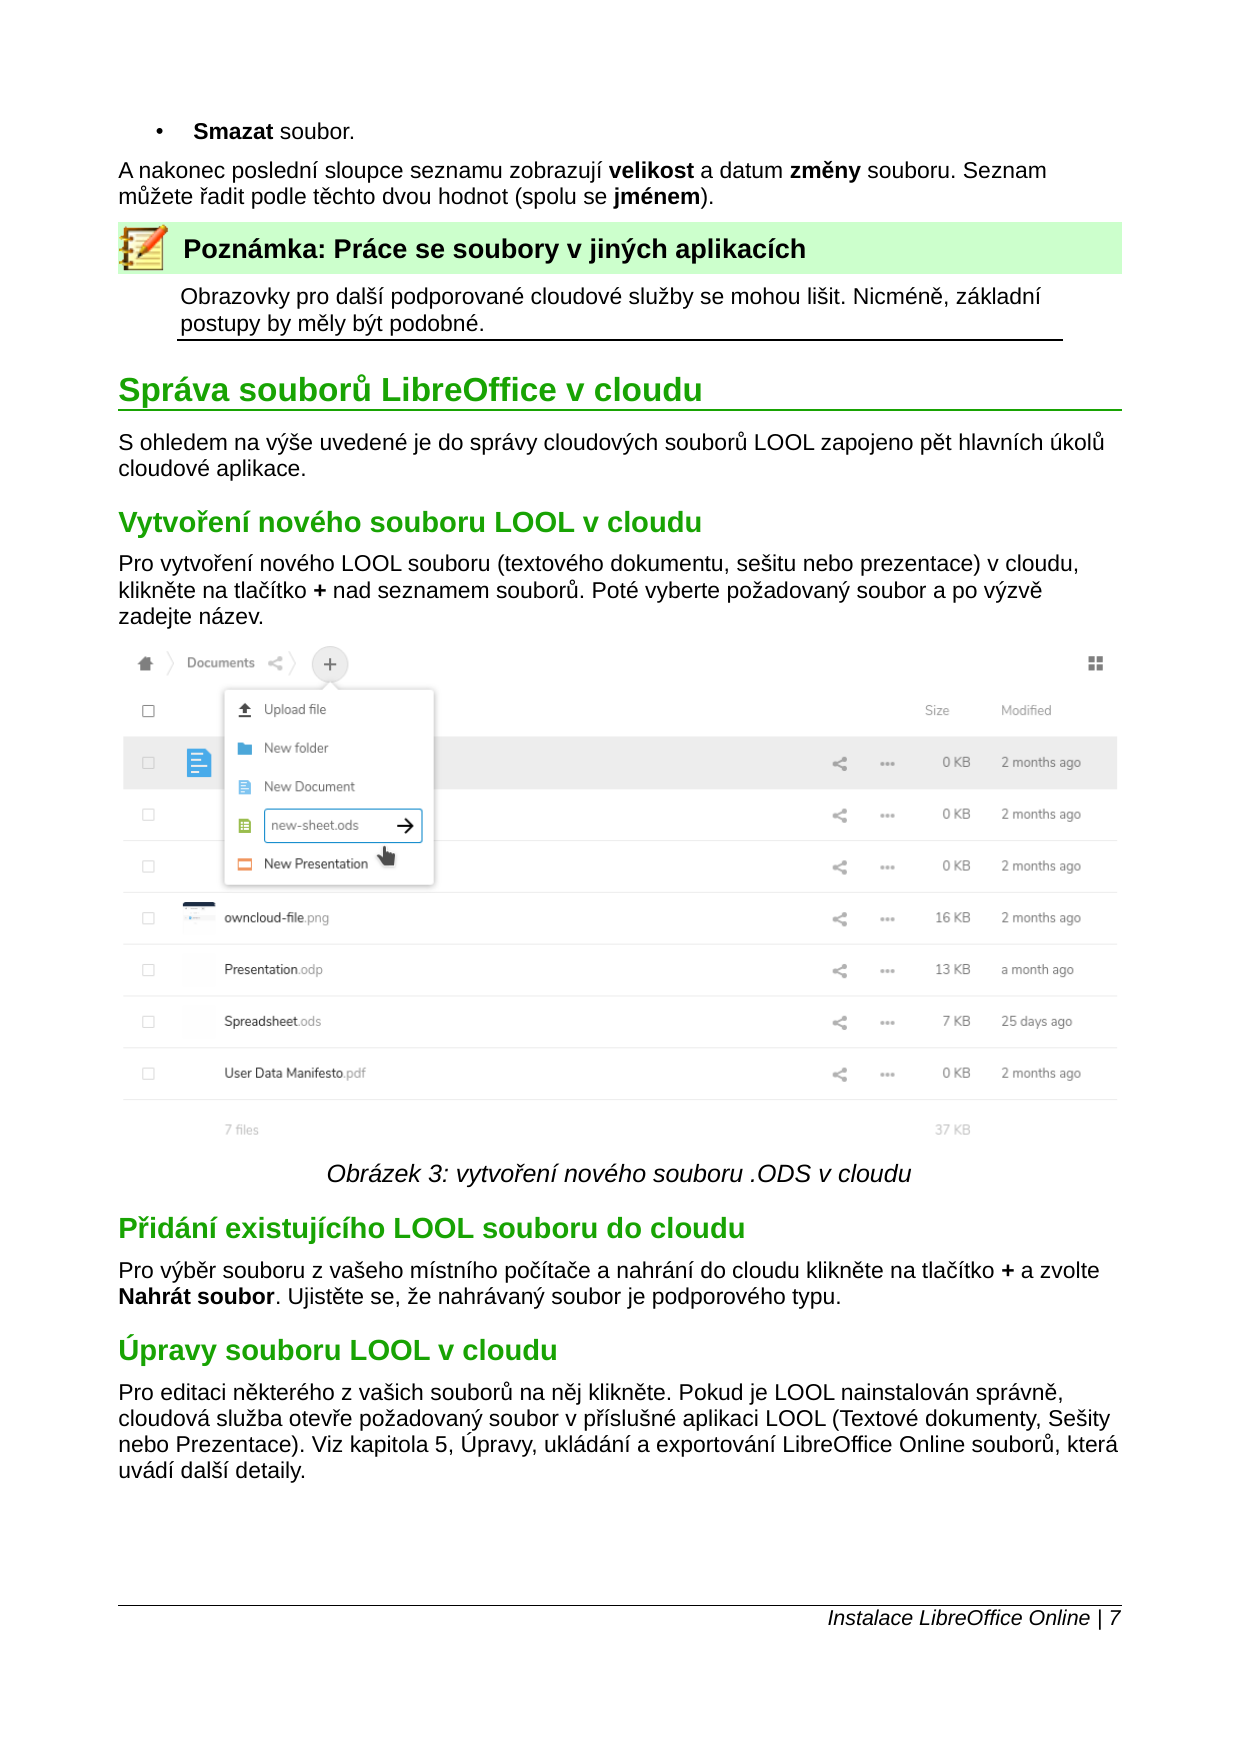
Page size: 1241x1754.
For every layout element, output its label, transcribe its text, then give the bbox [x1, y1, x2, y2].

text Obrázek 3: vytvoření nového souboru .ODS v cloudu [118, 1159, 1122, 1188]
text Pro vytvoření nového LOOL souboru (textového dokumentu, sešitu nebo prezentace) v cloudu, klikněte na tlačítko + nad seznamem souborů. Poté vyberte požadovaný soubor a po výzvě zadejte název. [118, 550, 1122, 629]
picture [123, 642, 1118, 1159]
text Pro editaci některého z vašich souborů na něj klikněte. Pokud je LOOL nainstalován správně, cloudová služba otevře požadovaný soubor v příslušné aplikaci LOOL (Textové dokumenty, Sešity nebo Prezentace). Viz kapitola 5, Úpravy, ukládání a exportování LibreOffice Online souborů, která uvádí další detaily. [118, 1378, 1122, 1484]
text S ohledem na výše uvedené je do správy cloudových souborů LOOL zapojeno pět hlavních úkolů cloudové aplikace. [118, 429, 1122, 481]
text A nakonec poslední sloupce seznamu zobrazují velikost a datum změny souboru. Seznam můžete řadit podle těchto dvou hodnot (spolu se jménem). [118, 157, 1122, 210]
subtitle Poznámka: Práce se soubory v jiných aplikacích [118, 222, 1122, 274]
subtitle Přidání existujícího LOOL souboru do cloudu [118, 1211, 1122, 1245]
picture [119, 223, 170, 274]
list Smazat soubor. [156, 118, 1122, 144]
text Pro výběr souboru z vašeho místního počítače a nahrání do cloudu klikněte na tlačítko + a zvolte Nahrát soubor. Ujistěte se, že nahrávaný soubor je podporového typu. [118, 1257, 1122, 1309]
subtitle Správa souborů LibreOffice v cloudu [118, 371, 1122, 409]
subtitle Vytvoření nového souboru LOOL v cloudu [118, 505, 1122, 539]
text Obrazovky pro další podporované cloudové služby se mohou lišit. Nicméně, základní postupy by měly být podobné. [177, 280, 1063, 339]
subtitle Úpravy souboru LOOL v cloudu [118, 1333, 1122, 1367]
